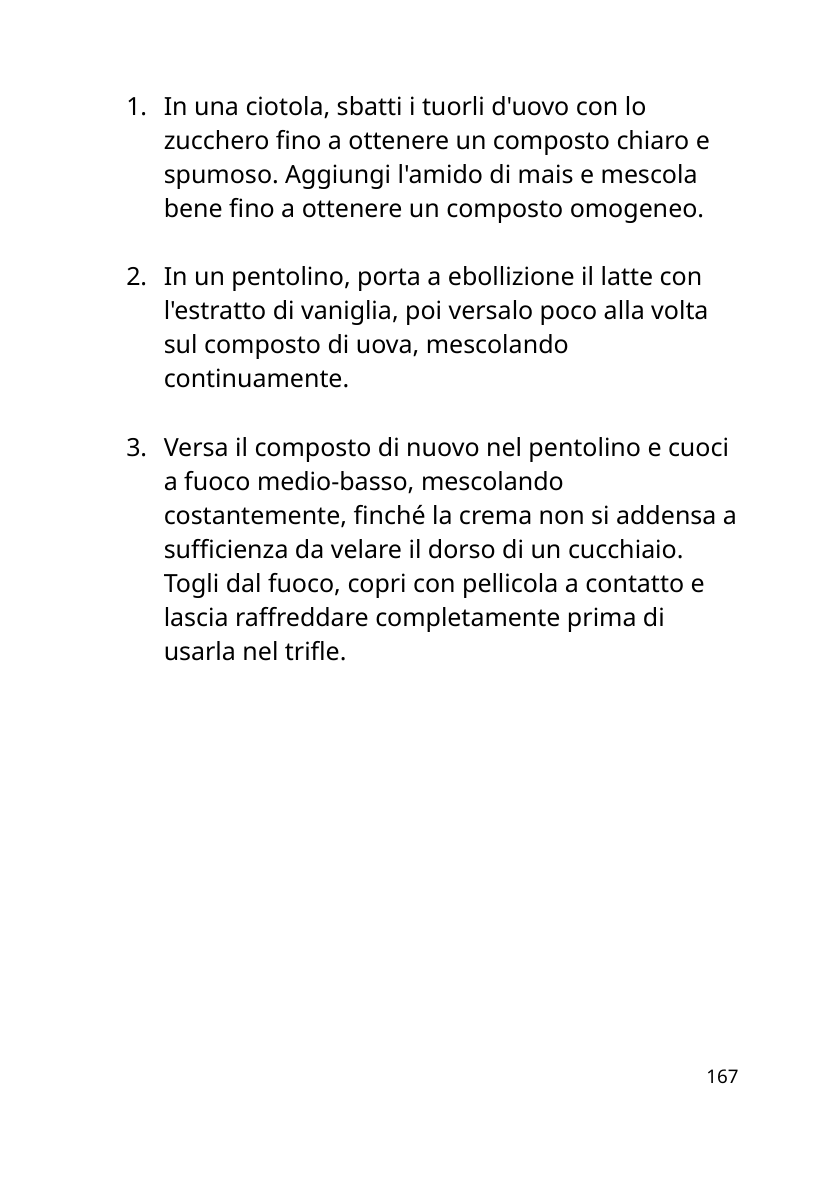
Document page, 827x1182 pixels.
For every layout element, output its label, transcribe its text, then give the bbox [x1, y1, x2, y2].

list Versa il composto di nuovo nel pentolino e cuoci a fuoco medio-basso, mescolando costantemente, finché la crema non si addensa a sufficienza da velare il dorso di un cucchiaio. Togli dal fuoco, copri con pellicola a contatto e lascia raffreddare completamente prima di usarla nel trifle. [126, 429, 738, 668]
list In un pentolino, porta a ebollizione il latte con l'estratto di vaniglia, poi versalo poco alla volta sul composto di uova, mescolando continuamente. [126, 259, 738, 395]
list In una ciotola, sbatti i tuorli d'uovo con lo zucchero fino a ottenere un composto chiaro e spumoso. Aggiungi l'amido di mais e mescola bene fino a ottenere un composto omogeneo. [126, 88, 738, 225]
